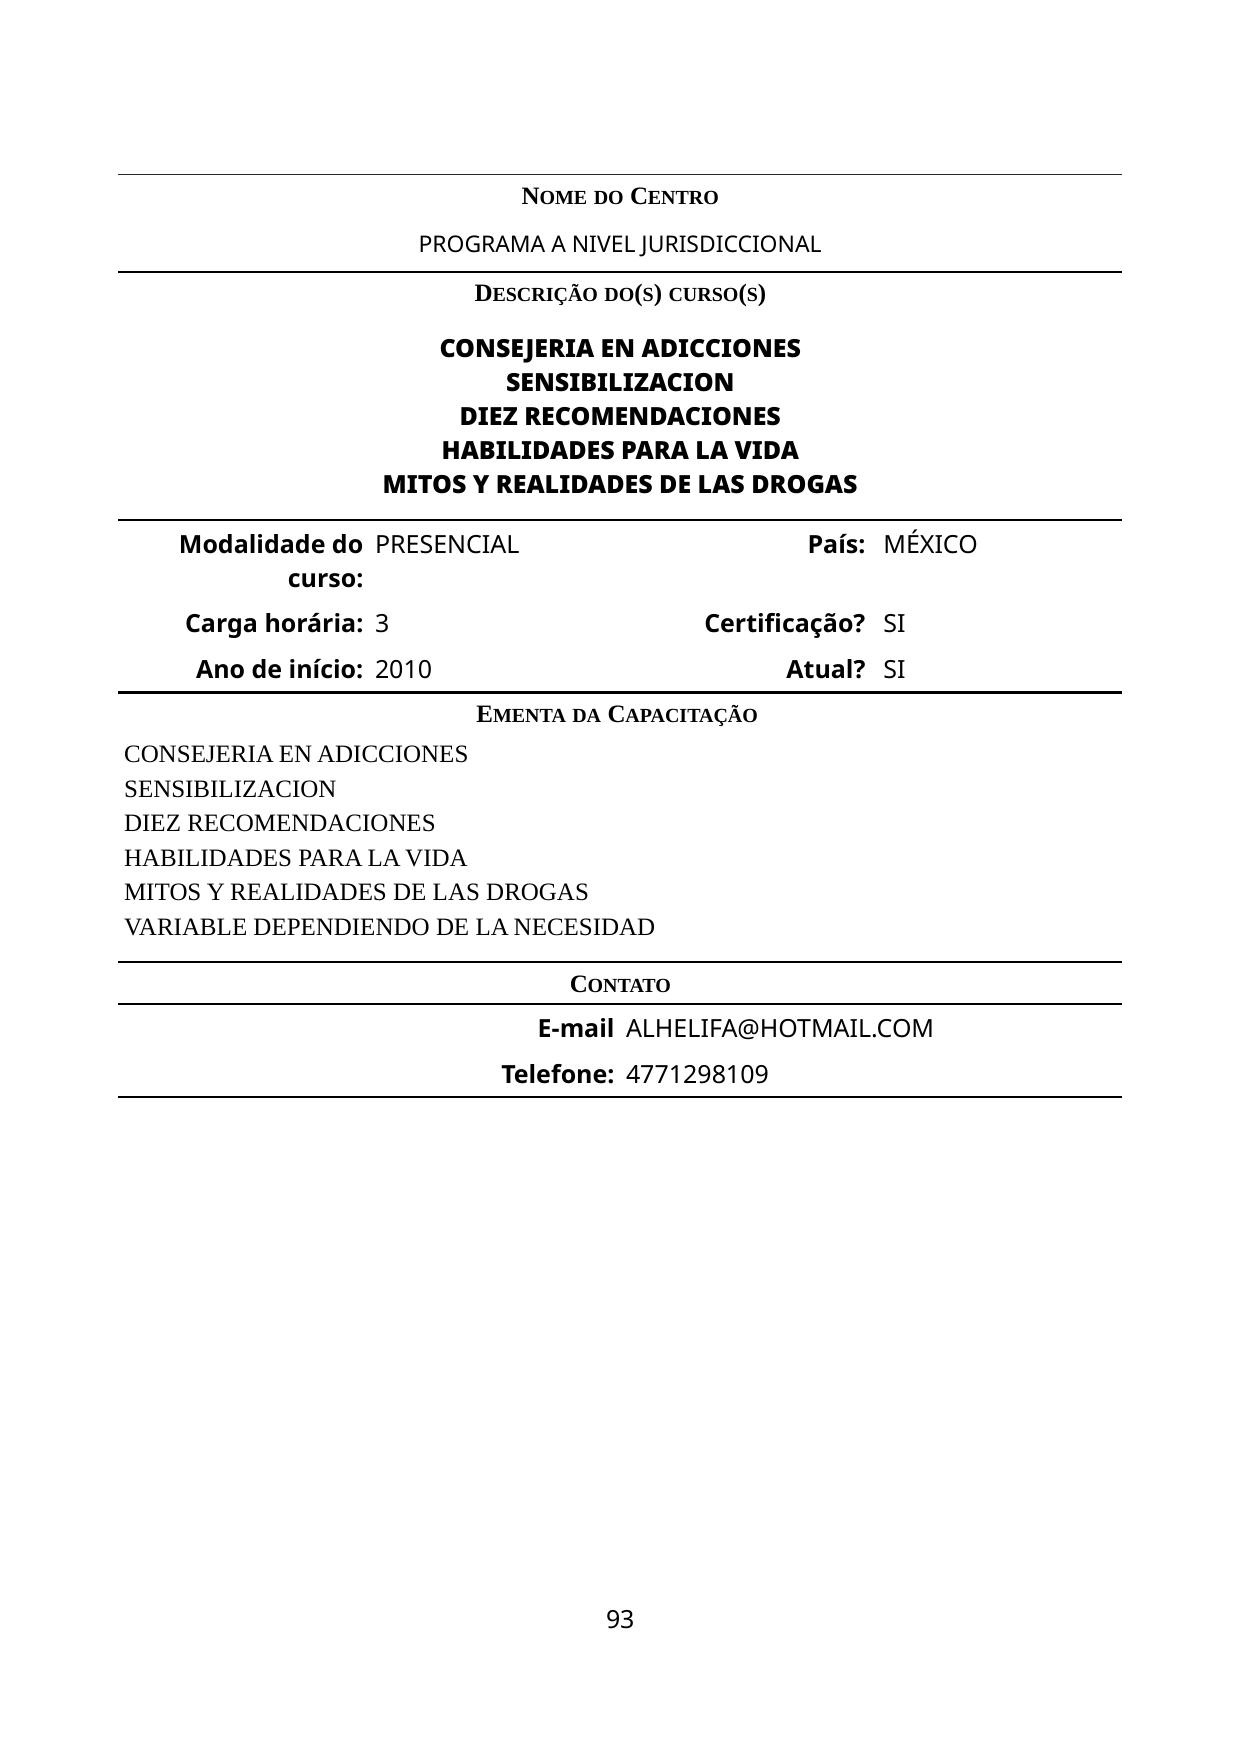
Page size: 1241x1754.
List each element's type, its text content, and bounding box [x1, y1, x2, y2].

table_cell País: [620, 521, 871, 600]
table_cell Contato [118, 963, 1122, 1003]
table_cell Descrição do(s) curso(s) [118, 273, 1122, 313]
table_cell MÉXICO [871, 521, 1122, 600]
table_cell 2010 [369, 646, 620, 691]
table_cell Telefone: [118, 1051, 620, 1096]
table_cell Ano de início: [118, 646, 369, 691]
table_cell CONSEJERIA EN ADICCIONES SENSIBILIZACION DIEZ RECOMENDACIONES HABILIDADES PARA LA VIDA MITOS Y REALIDADES DE LAS DROGAS [118, 313, 1122, 519]
table_header Nome do Centro [118, 176, 1122, 216]
table_cell Ementa da Capacitação [118, 694, 1122, 734]
table_cell ALHELIFA@HOTMAIL.COM [620, 1005, 1122, 1051]
table_cell 3 [369, 600, 620, 646]
table_cell SI [871, 600, 1122, 646]
table_cell CONSEJERIA EN ADICCIONES SENSIBILIZACION DIEZ RECOMENDACIONES HABILIDADES PARA LA VIDA MITOS Y REALIDADES DE LAS DROGAS VARIABLE DEPENDIENDO DE LA NECESIDAD [118, 734, 1122, 961]
table_cell PRESENCIAL [369, 521, 620, 600]
table_cell PROGRAMA A NIVEL JURISDICCIONAL [118, 216, 1122, 271]
table_cell Modalidade do curso: [118, 521, 369, 600]
table_cell Atual? [620, 646, 871, 691]
table_cell E-mail [118, 1005, 620, 1051]
table_cell Certificação? [620, 600, 871, 646]
table_cell SI [871, 646, 1122, 691]
table_cell 4771298109 [620, 1051, 1122, 1096]
table_cell Carga horária: [118, 600, 369, 646]
